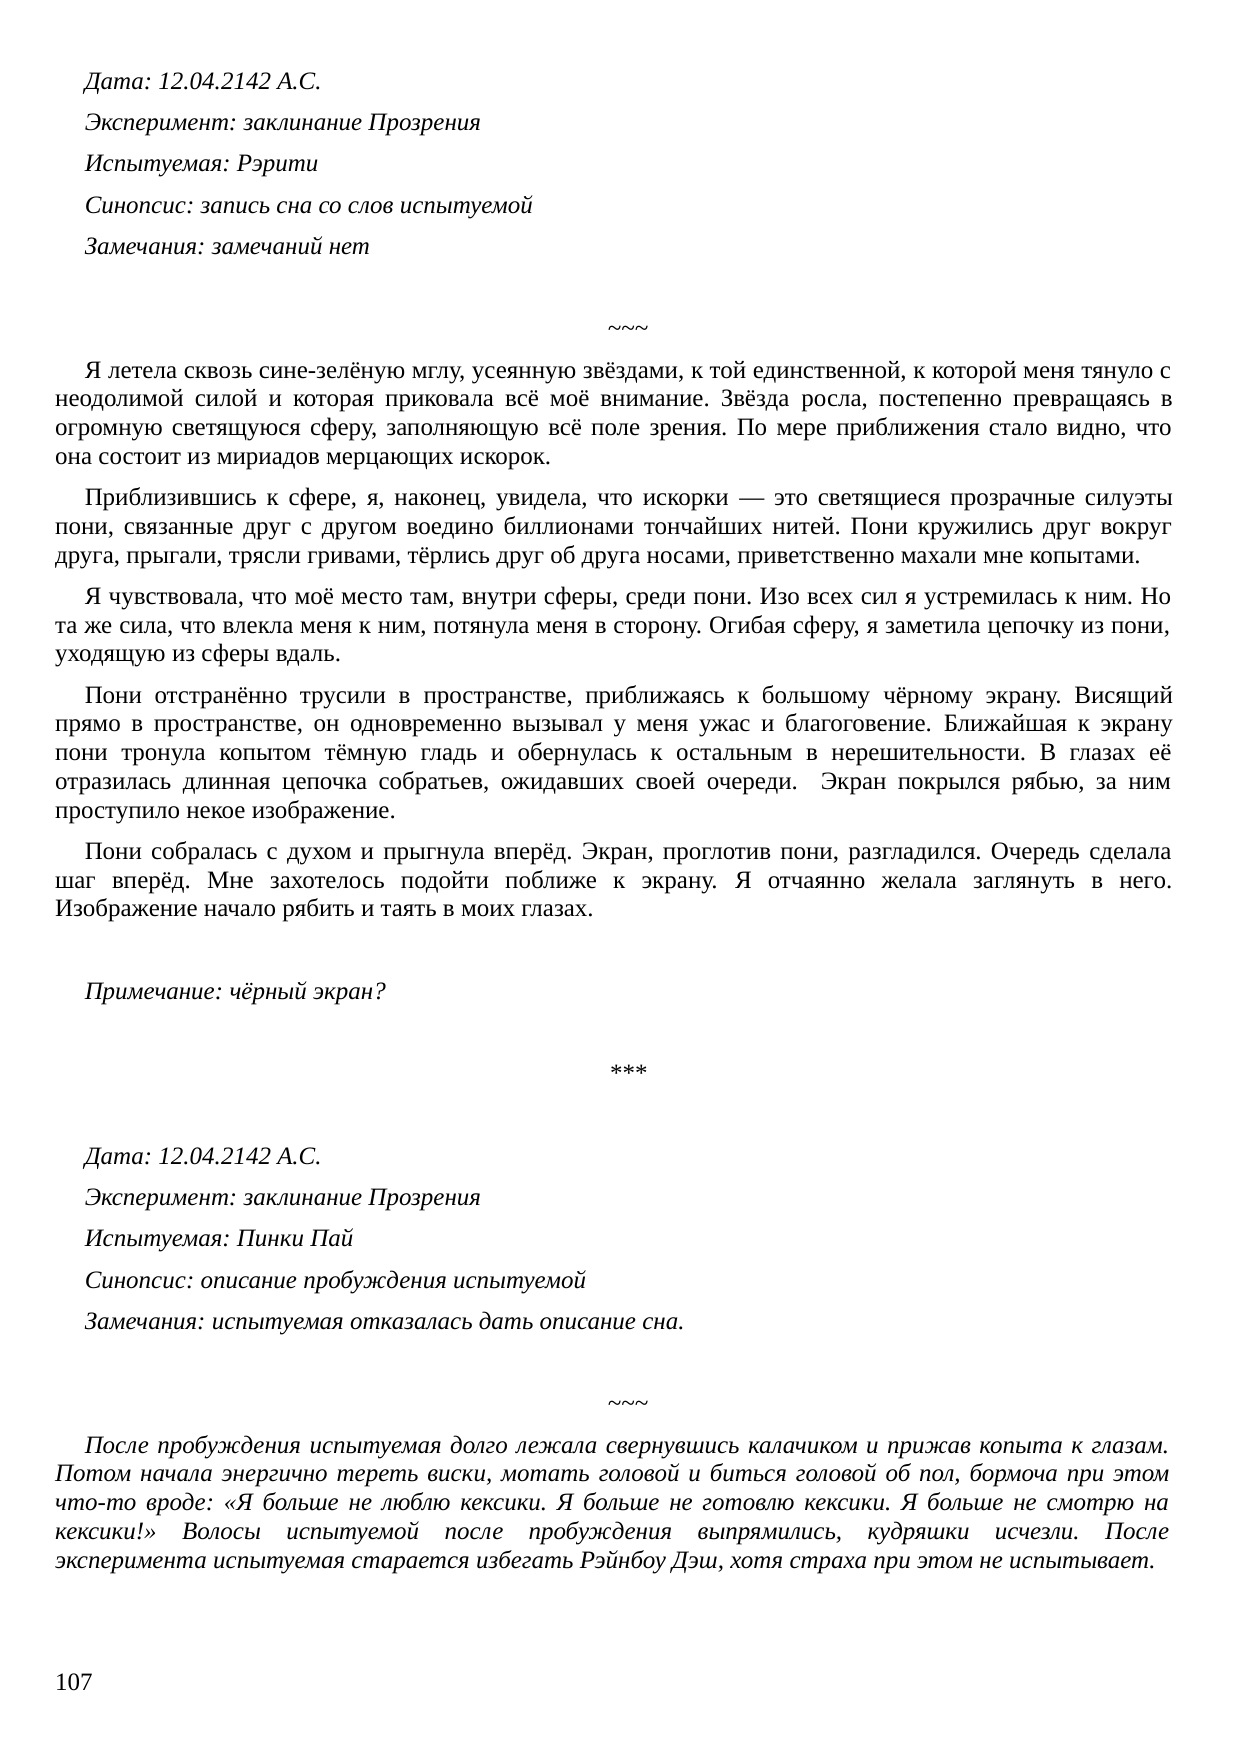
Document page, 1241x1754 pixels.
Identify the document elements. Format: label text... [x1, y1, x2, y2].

text Приблизившись к сфере, я, наконец, увидела, что искорки — это светящиеся прозрачные силуэты пони, связанные друг с другом воедино биллионами тончайших нитей. Пони кружились друг вокруг друга, прыгали, трясли гривами, тёрлись друг об друга носами, приветственно махали мне копытами. [55, 482, 1173, 568]
text Синопсис: описание пробуждения испытуемой [55, 1265, 1173, 1293]
text Я летела сквозь сине-зелёную мглу, усеянную звёздами, к той единственной, к которой меня тянуло с неодолимой силой и которая приковала всё моё внимание. Звёзда росла, постепенно превращаясь в огромную светящуюся сферу, заполняющую всё поле зрения. По мере приближения стало видно, что она состоит из мириадов мерцающих искорок. [55, 355, 1173, 470]
text ~~~ [55, 313, 1173, 342]
text Синопсис: запись сна со слов испытуемой [55, 190, 1173, 218]
text Дата: 12.04.2142 А.С. [55, 1141, 1173, 1170]
text Замечания: замечаний нет [55, 231, 1173, 260]
text Испытуемая: Пинки Пай [55, 1223, 1173, 1252]
text Примечание: чёрный экран? [55, 976, 1173, 1005]
text Дата: 12.04.2142 А.С. [55, 66, 1173, 95]
text Я чувствовала, что моё место там, внутри сферы, среди пони. Изо всех сил я устремилась к ним. Но та же сила, что влекла меня к ним, потянула меня в сторону. Огибая сферу, я заметила цепочку из пони, уходящую из сферы вдаль. [55, 581, 1173, 667]
text *** [55, 1058, 1173, 1087]
text ~~~ [55, 1388, 1173, 1417]
text После пробуждения испытуемая долго лежала свернувшись калачиком и прижав копыта к глазам. Потом начала энергично тереть виски, мотать головой и биться головой об пол, бормоча при этом что-то вроде: «Я больше не люблю кексики. Я больше не готовлю кексики. Я больше не смотрю на кексики!» Волосы испытуемой после пробуждения выпрямились, кудряшки исчезли. После эксперимента испытуемая старается избегать Рэйнбоу Дэш, хотя страха при этом не испытывает. [55, 1430, 1173, 1573]
text Эксперимент: заклинание Прозрения [55, 1182, 1173, 1211]
text Испытуемая: Рэрити [55, 148, 1173, 177]
text Пони собралась с духом и прыгнула вперёд. Экран, проглотив пони, разгладился. Очередь сделала шаг вперёд. Мне захотелось подойти поближе к экрану. Я отчаянно желала заглянуть в него. Изображение начало рябить и таять в моих глазах. [55, 836, 1173, 922]
text Эксперимент: заклинание Прозрения [55, 107, 1173, 136]
text Замечания: испытуемая отказалась дать описание сна. [55, 1306, 1173, 1335]
text Пони отстранённо трусили в пространстве, приближаясь к большому чёрному экрану. Висящий прямо в пространстве, он одновременно вызывал у меня ужас и благоговение. Ближайшая к экрану пони тронула копытом тёмную гладь и обернулась к остальным в нерешительности. В глазах её отразилась длинная цепочка собратьев, ожидавших своей очереди. Экран покрылся рябью, за ним проступило некое изображение. [55, 680, 1173, 823]
